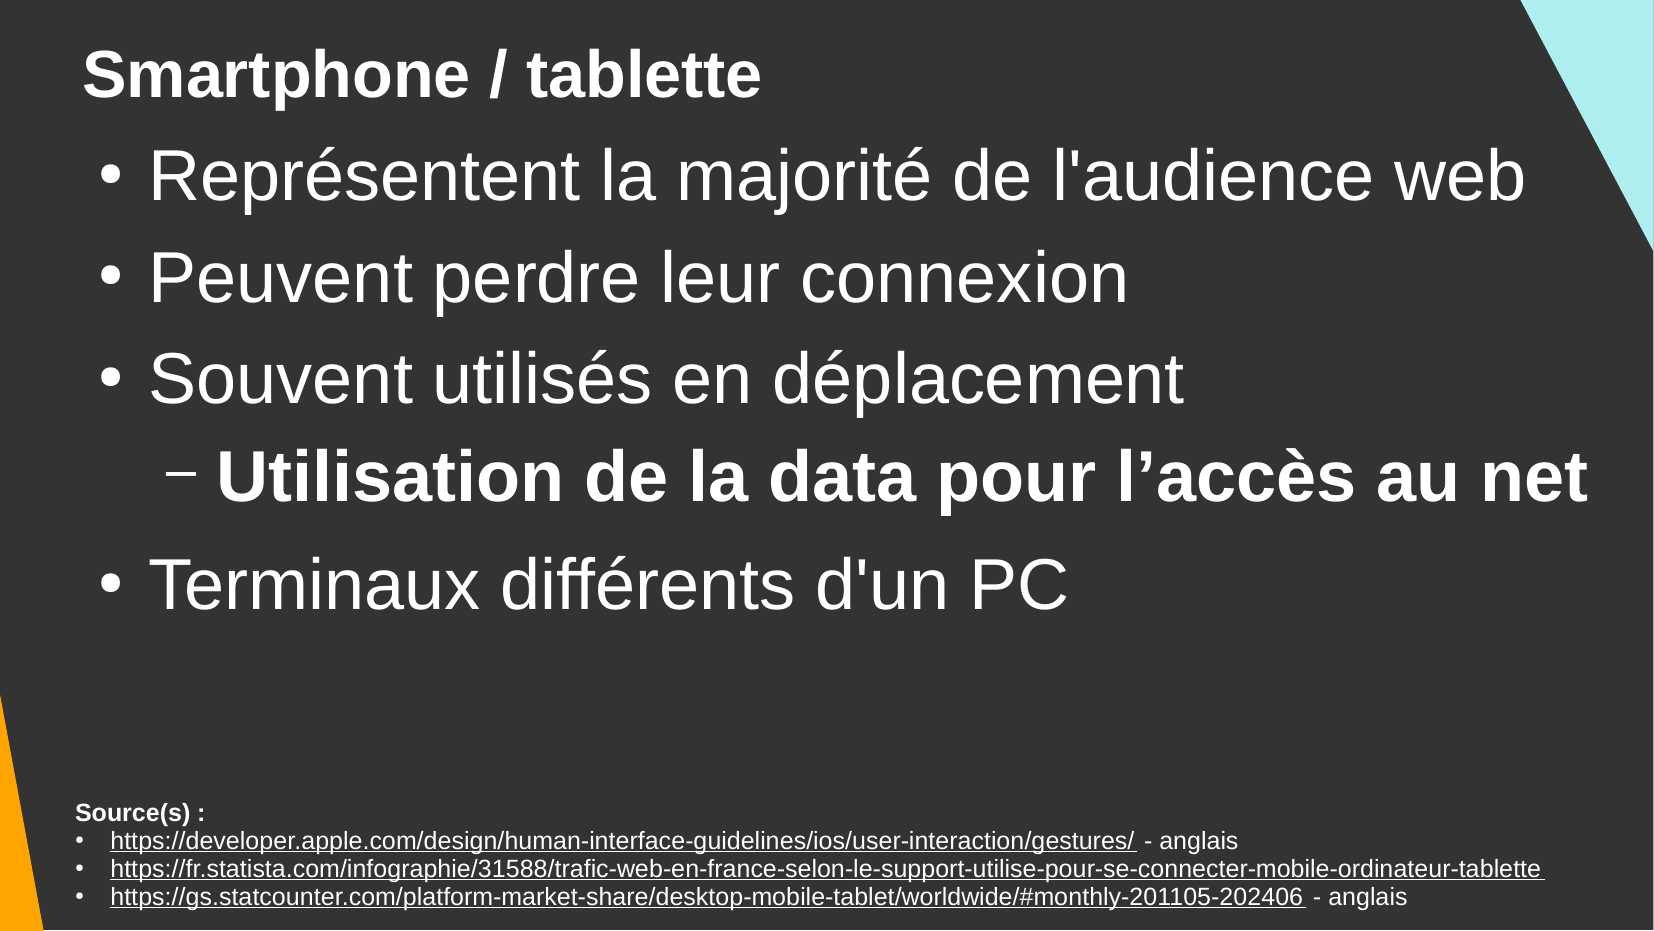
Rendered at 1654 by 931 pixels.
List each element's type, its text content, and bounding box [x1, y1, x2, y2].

text_box [0, 694, 44, 931]
text_box [1520, 0, 1654, 253]
list Représentent la majorité de l'audience web Peuvent perdre leur connexion Souvent utilisés en déplacement Utilisation de la data pour l’accès au net Terminaux différents d'un PC [80, 135, 1605, 650]
title Smartphone / tablette [82, 37, 1571, 114]
text_box Source(s) : https://developer.apple.com/design/human-interface-guidelines/ios/user-interaction/gestures/ - anglais https://fr.statista.com/infographie/31588/trafic-web-en-france-selon-le-support-utilise-pour-se-connecter-mobile-ordinateur-tablette https://gs.statcounter.com/platform-market-share/desktop-mobile-tablet/worldwide/#monthly-201105-202406 - anglais [60, 791, 1607, 919]
